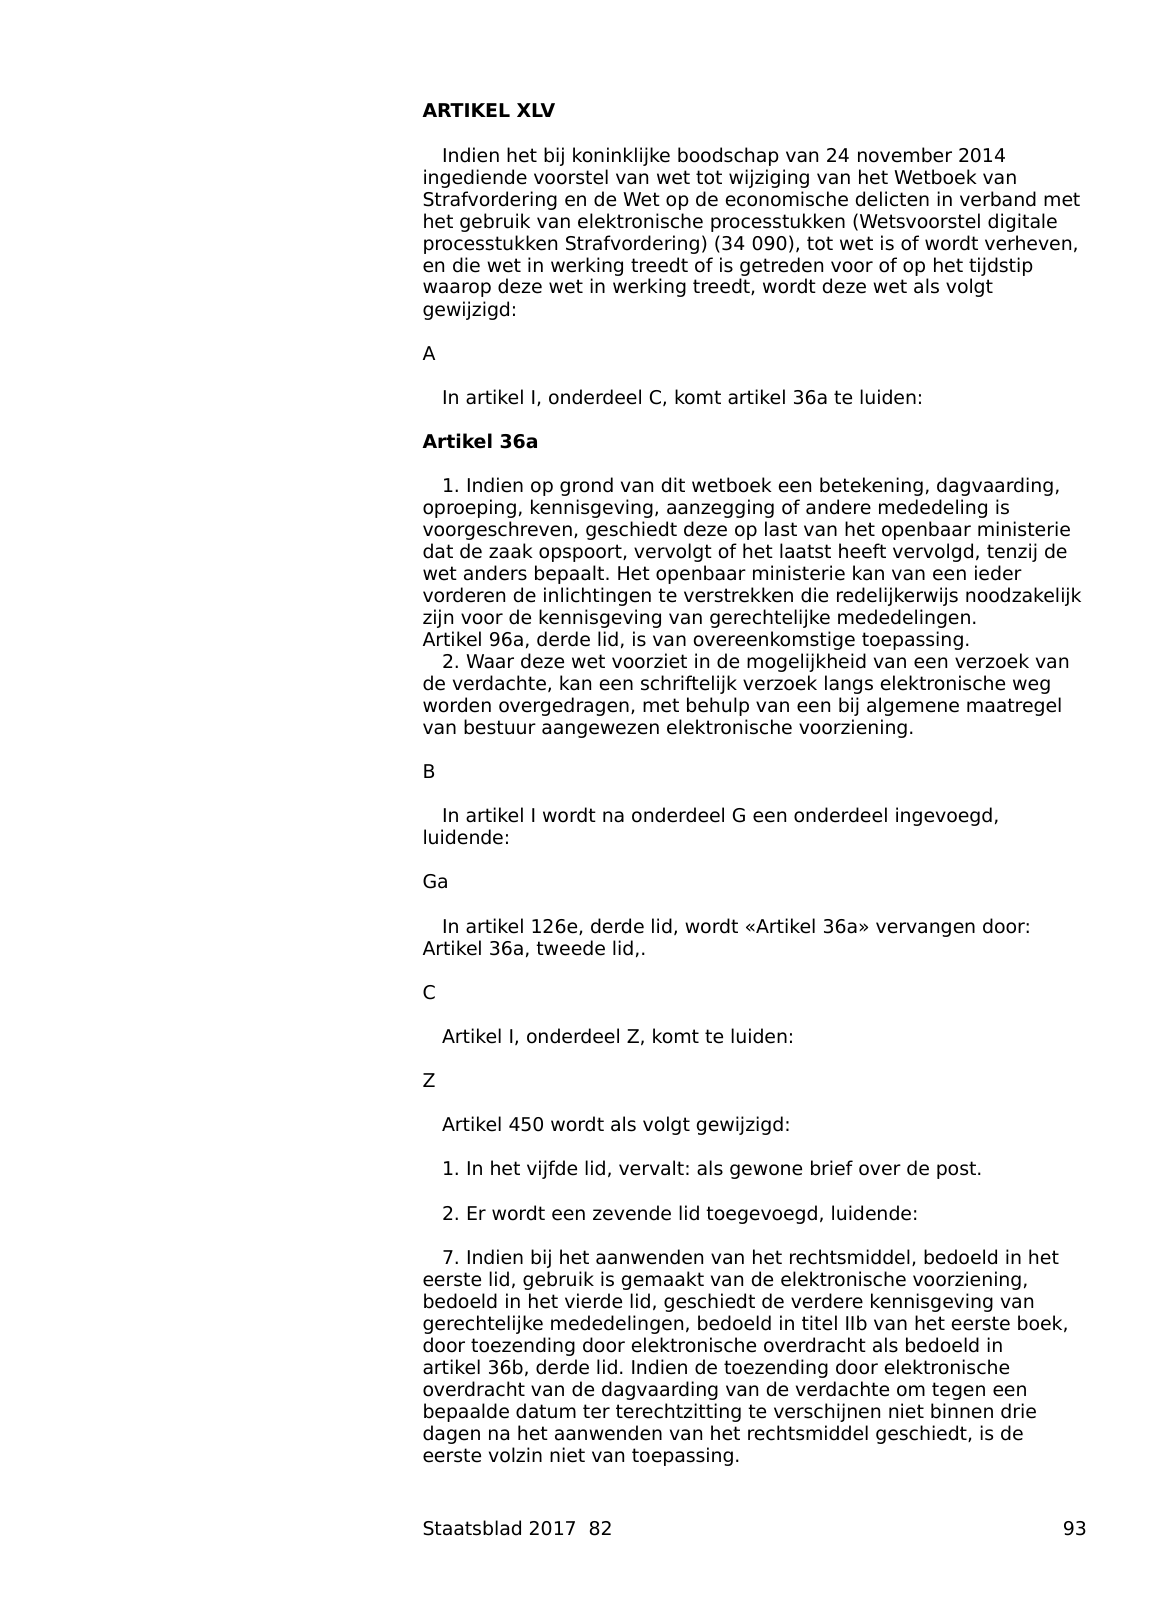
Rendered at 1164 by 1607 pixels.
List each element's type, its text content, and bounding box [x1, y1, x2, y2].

text A [422, 343, 1087, 364]
text Ga [422, 871, 1087, 893]
text In artikel I, onderdeel C, komt artikel 36a te luiden: [422, 387, 1087, 409]
text In artikel 126e, derde lid, wordt «Artikel 36a» vervangen door: Artikel 36a, tweede lid,. [422, 916, 1087, 959]
text Z [422, 1070, 1087, 1092]
text 1. Indien op grond van dit wetboek een betekening, dagvaarding, oproeping, kennisgeving, aanzegging of andere mededeling is voorgeschreven, geschiedt deze op last van het openbaar ministerie dat de zaak opspoort, vervolgt of het laatst heeft vervolgd, tenzij de wet anders bepaalt. Het openbaar ministerie kan van een ieder vorderen de inlichtingen te verstrekken die redelijkerwijs noodzakelijk zijn voor de kennisgeving van gerechtelijke mededelingen. Artikel 96a, derde lid, is van overeenkomstige toepassing. [422, 475, 1087, 651]
text 2. Er wordt een zevende lid toegevoegd, luidende: [422, 1202, 1087, 1224]
text 7. Indien bij het aanwenden van het rechtsmiddel, bedoeld in het eerste lid, gebruik is gemaakt van de elektronische voorziening, bedoeld in het vierde lid, geschiedt de verdere kennisgeving van gerechtelijke mededelingen, bedoeld in titel IIb van het eerste boek, door toezending door elektronische overdracht als bedoeld in artikel 36b, derde lid. Indien de toezending door elektronische overdracht van de dagvaarding van de verdachte om tegen een bepaalde datum ter terechtzitting te verschijnen niet binnen drie dagen na het aanwenden van het rechtsmiddel geschiedt, is de eerste volzin niet van toepassing. [422, 1247, 1087, 1466]
text Artikel I, onderdeel Z, komt te luiden: [422, 1026, 1087, 1048]
text 2. Waar deze wet voorziet in de mogelijkheid van een verzoek van de verdachte, kan een schriftelijk verzoek langs elektronische weg worden overgedragen, met behulp van een bij algemene maatregel van bestuur aangewezen elektronische voorziening. [422, 651, 1087, 739]
subtitle ARTIKEL XLV [422, 100, 1087, 122]
text Artikel 450 wordt als volgt gewijzigd: [422, 1114, 1087, 1136]
text C [422, 982, 1087, 1004]
text Indien het bij koninklijke boodschap van 24 november 2014 ingediende voorstel van wet tot wijziging van het Wetboek van Strafvordering en de Wet op de economische delicten in verband met het gebruik van elektronische processtukken (Wetsvoorstel digitale processtukken Strafvordering) (34 090), tot wet is of wordt verheven, en die wet in werking treedt of is getreden voor of op het tijdstip waarop deze wet in werking treedt, wordt deze wet als volgt gewijzigd: [422, 144, 1087, 320]
text 1. In het vijfde lid, vervalt: als gewone brief over de post. [422, 1158, 1087, 1180]
text In artikel I wordt na onderdeel G een onderdeel ingevoegd, luidende: [422, 805, 1087, 849]
text B [422, 761, 1087, 783]
subtitle Artikel 36a [422, 431, 1087, 453]
